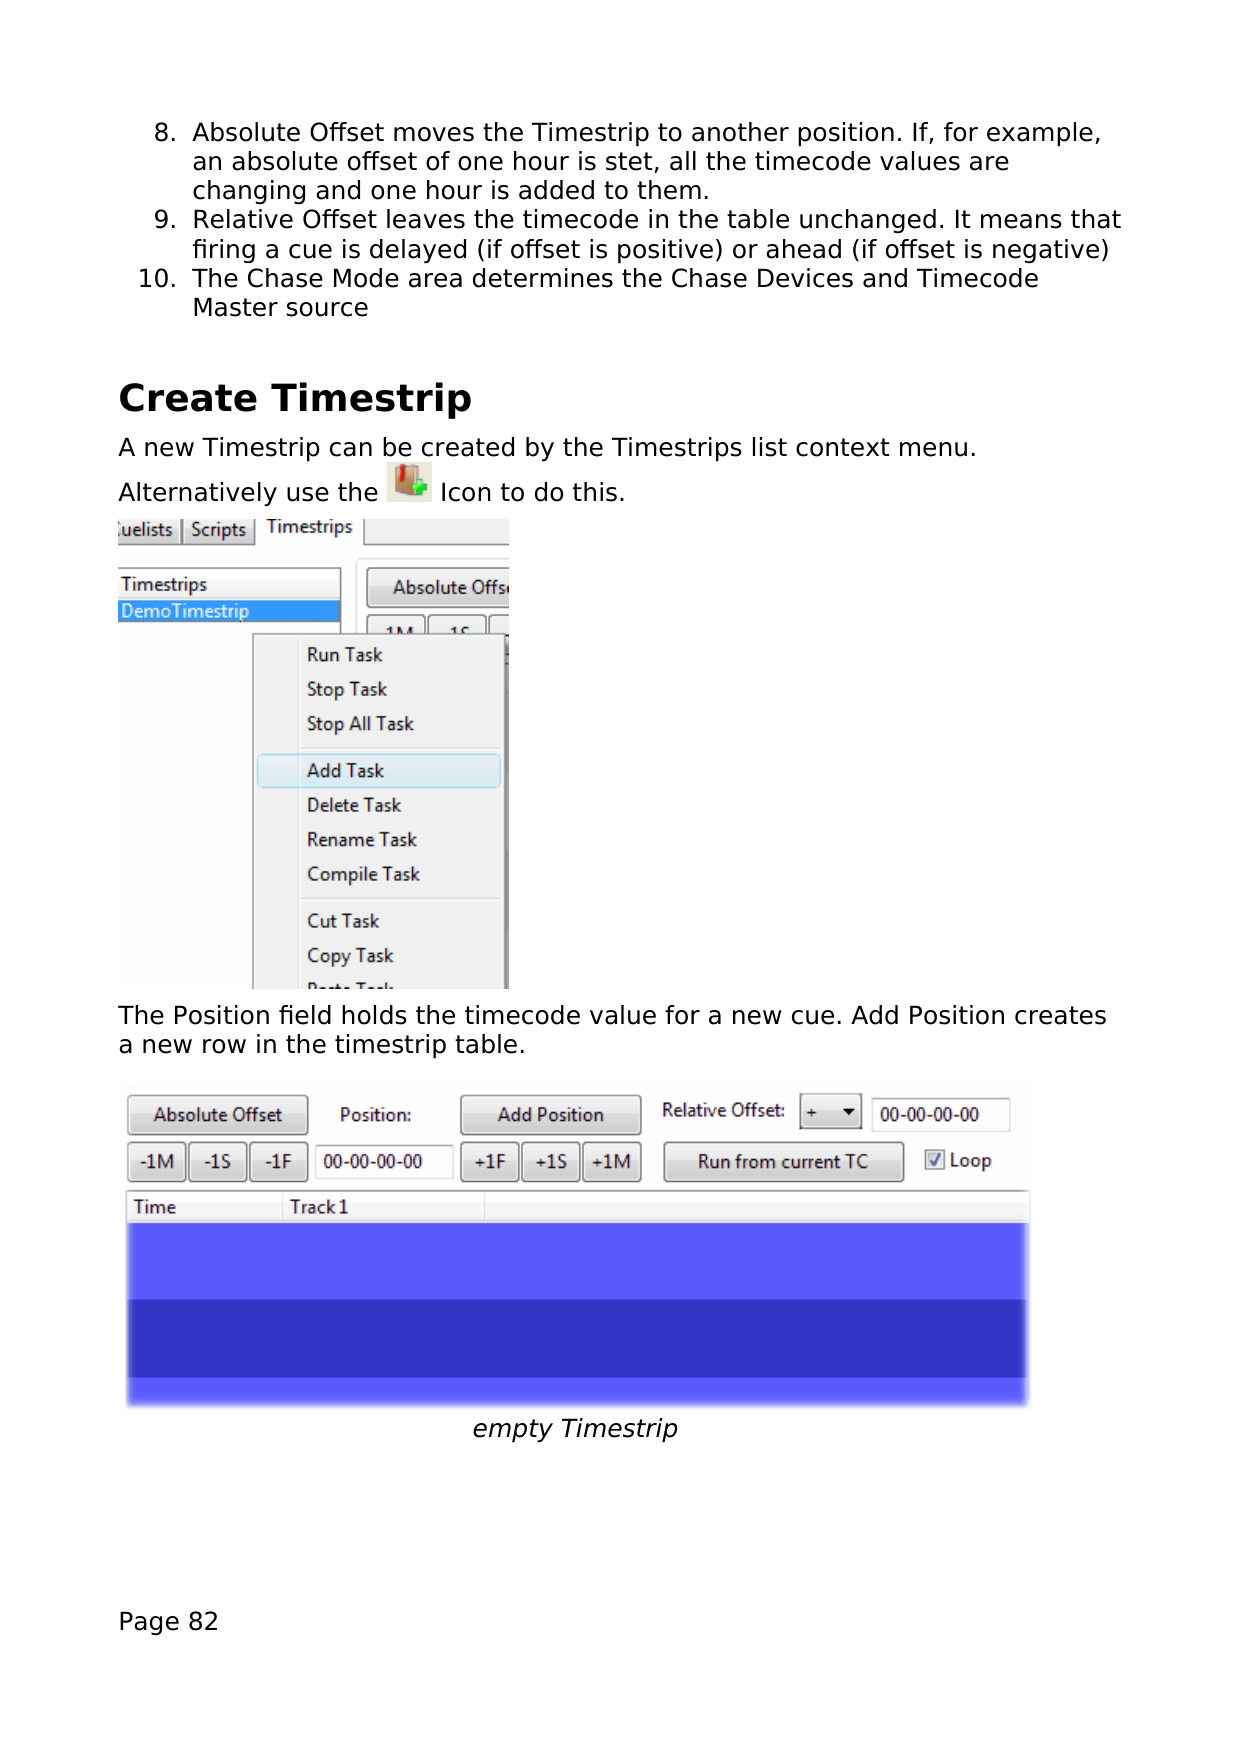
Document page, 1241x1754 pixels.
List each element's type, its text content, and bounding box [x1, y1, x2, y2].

list The Chase Mode area determines the Chase Devices and Timecode Master source [177, 264, 1122, 322]
list Relative Offset leaves the timecode in the table unchanged. It means that firing a cue is delayed (if offset is positive) or ahead (if offset is negative) [177, 206, 1122, 264]
picture [386, 462, 432, 502]
text The Position field holds the timecode value for a new cue. Add Position creates a new row in the timestrip table. [118, 1001, 1122, 1059]
subtitle Create Timestrip [118, 377, 1122, 420]
picture [118, 1084, 1036, 1414]
list Absolute Offset moves the Timestrip to another position. If, for example, an absolute offset of one hour is stet, all the timecode values are changing and one hour is added to them. [177, 118, 1122, 206]
picture [118, 519, 509, 989]
text A new Timestrip can be created by the Timestrips list context menu. Alternatively use the Icon to do this. [118, 433, 1122, 507]
text empty Timestrip [118, 1414, 1035, 1443]
